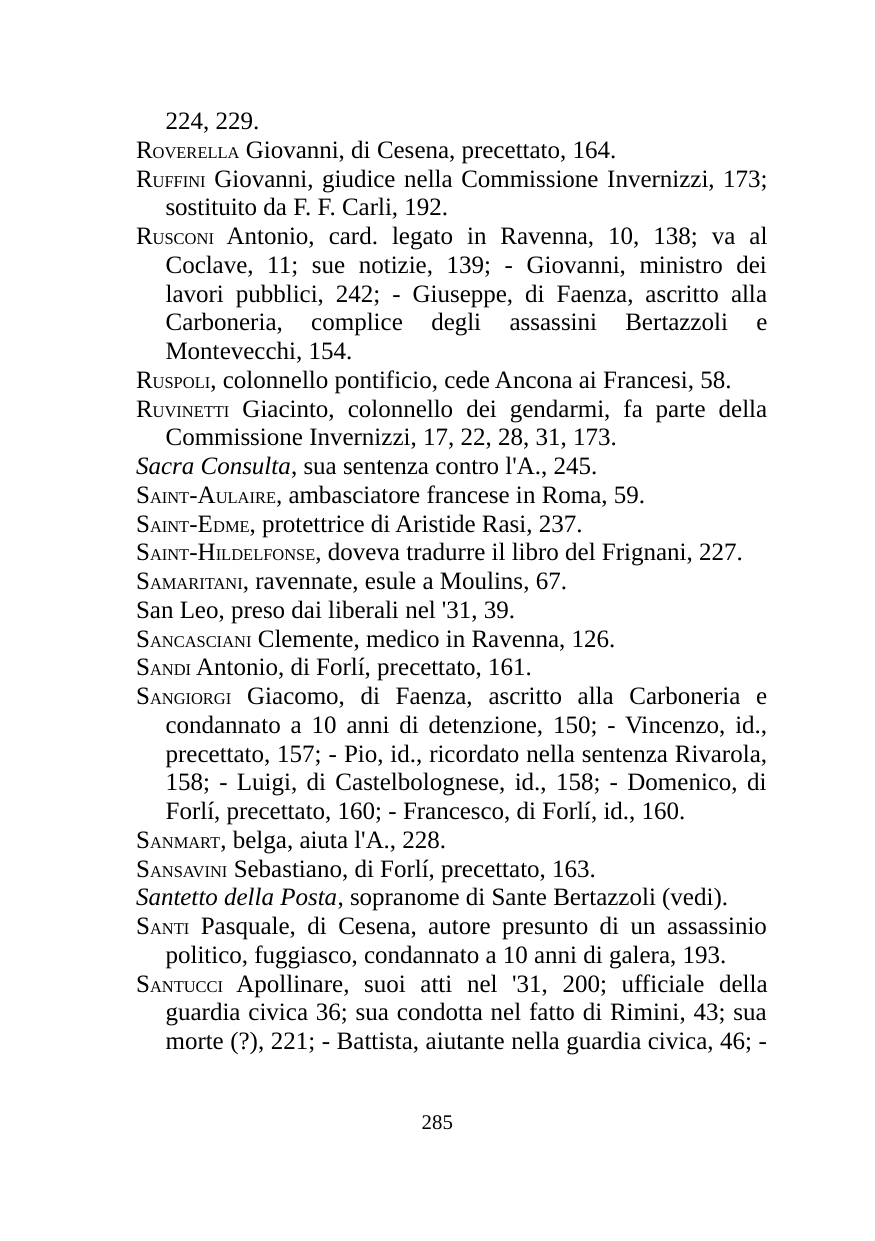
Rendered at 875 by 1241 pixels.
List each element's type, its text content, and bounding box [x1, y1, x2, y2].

text Santucci Apollinare, suoi atti nel '31, 200; ufficiale della guardia civica 36; sua condotta nel fatto di Rimini, 43; sua morte (?), 221; - Battista, aiutante nella guardia civica, 46; [136, 969, 768, 1055]
text Sandi Antonio, di Forlí, precettato, 161. [136, 652, 768, 681]
text Ruffini Giovanni, giudice nella Commissione Invernizzi, 173; sostituito da F. F. Carli, 192. [136, 164, 768, 221]
text Saint-Hildelfonse, doveva tradurre il libro del Frignani, 227. [136, 537, 768, 566]
text Santi Pasquale, di Cesena, autore presunto di un assassinio politico, fuggiasco, condannato a 10 anni di galera, 193. [136, 911, 768, 969]
text Sangiorgi Giacomo, di Faenza, ascritto alla Carboneria e condannato a 10 anni di detenzione, 150; - Vincenzo, id., precettato, 157; - Pio, id., ricordato nella sentenza Rivarola, 158; - Luigi, di Castelbolognese, id., 158; - Domenico, di Forlí, precettato, 160; - Francesco, di Forlí, id., 160. [136, 681, 768, 825]
text Santetto della Posta, sopranome di Sante Bertazzoli (vedi). [136, 882, 768, 911]
text San Leo, preso dai liberali nel '31, 39. [136, 595, 768, 624]
text Samaritani, ravennate, esule a Moulins, 67. [136, 566, 768, 595]
text Sancasciani Clemente, medico in Ravenna, 126. [136, 624, 768, 652]
text Saint-Aulaire, ambasciatore francese in Roma, 59. [136, 480, 768, 509]
text Saint-Edme, protettrice di Aristide Rasi, 237. [136, 509, 768, 537]
text Sanmart, belga, aiuta l'A., 228. [136, 825, 768, 854]
text Roverella Giovanni, di Cesena, precettato, 164. [136, 135, 768, 164]
text 224, 229. [136, 106, 768, 135]
text Ruvinetti Giacinto, colonnello dei gendarmi, fa parte della Commissione Invernizzi, 17, 22, 28, 31, 173. [136, 394, 768, 451]
text Sansavini Sebastiano, di Forlí, precettato, 163. [136, 854, 768, 882]
text Ruspoli, colonnello pontificio, cede Ancona ai Francesi, 58. [136, 365, 768, 394]
text Sacra Consulta, sua sentenza contro l'A., 245. [136, 451, 768, 480]
text Rusconi Antonio, card. legato in Ravenna, 10, 138; va al Coclave, 11; sue notizie, 139; - Giovanni, ministro dei lavori pubblici, 242; - Giuseppe, di Faenza, ascritto alla Carboneria, complice degli assassini Bertazzoli e Montevecchi, 154. [136, 221, 768, 365]
